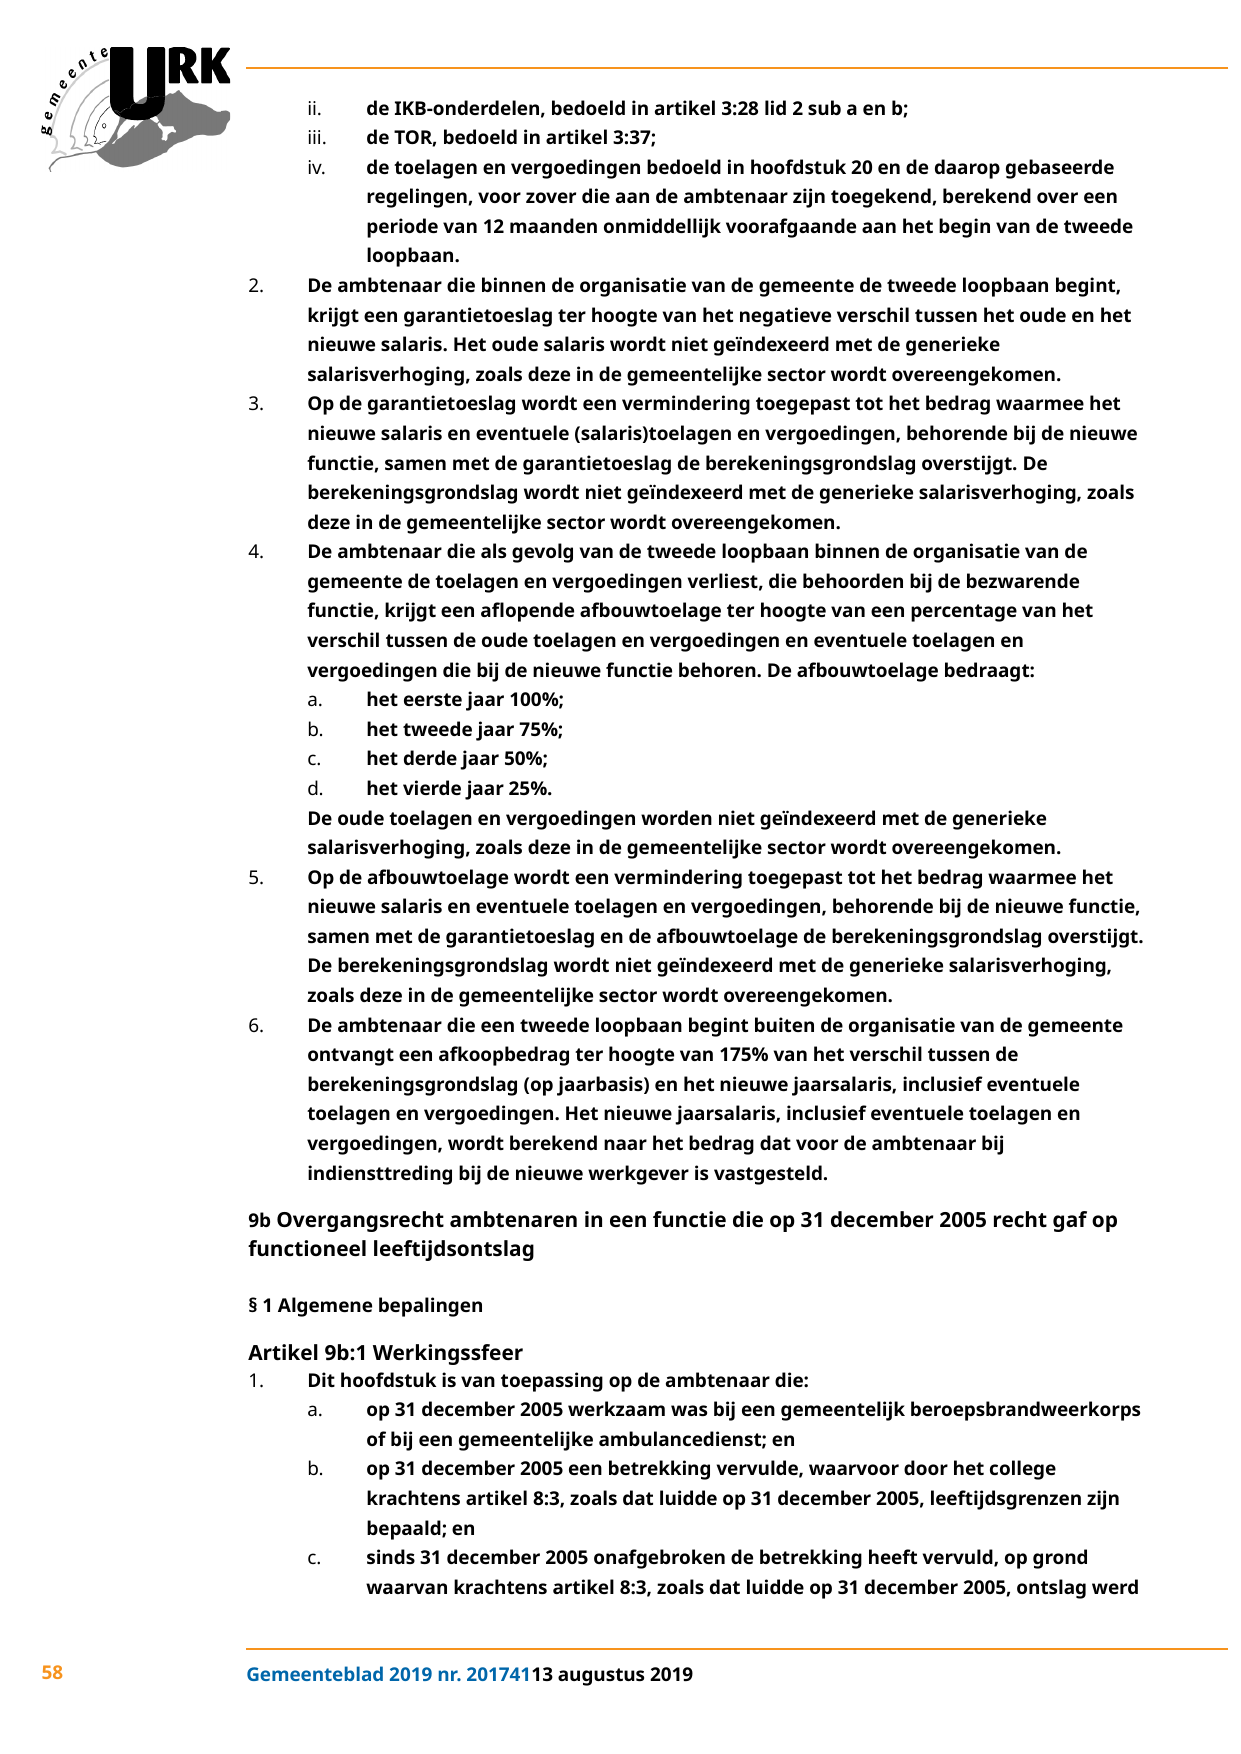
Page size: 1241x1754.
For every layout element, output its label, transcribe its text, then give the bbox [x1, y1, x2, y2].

list Op de garantietoeslag wordt een vermindering toegepast tot het bedrag waarmee het nieuwe salaris en eventuele (salaris)toelagen en vergoedingen, behorende bij de nieuwe functie, samen met de garantietoeslag de berekeningsgrondslag overstijgt. De berekeningsgrondslag wordt niet geïndexeerd met de generieke salarisverhoging, zoals deze in de gemeentelijke sector wordt overeengekomen. [248, 391, 1152, 535]
list het derde jaar 50%; [307, 746, 1152, 771]
list De ambtenaar die als gevolg van de tweede loopbaan binnen de organisatie van de gemeente de toelagen en vergoedingen verliest, die behoorden bij de bezwarende functie, krijgt een aflopende afbouwtoelage ter hoogte van een percentage van het verschil tussen de oude toelagen en vergoedingen en eventuele toelagen en vergoedingen die bij de nieuwe functie behoren. De afbouwtoelage bedraagt: [248, 538, 1152, 683]
list het eerste jaar 100%; [307, 686, 1152, 712]
list het vierde jaar 25%. [307, 775, 1152, 801]
list De oude toelagen en vergoedingen worden niet geïndexeerd met de generieke salarisverhoging, zoals deze in de gemeentelijke sector wordt overeengekomen. [248, 805, 1152, 860]
list de TOR, bedoeld in artikel 3:37; [307, 124, 1152, 150]
text Artikel 9b:1 Werkingssfeer [248, 1338, 1152, 1367]
list sinds 31 december 2005 onafgebroken de betrekking heeft vervuld, op grond waarvan krachtens artikel 8:3, zoals dat luidde op 31 december 2005, ontslag werd [307, 1544, 1152, 1600]
list De ambtenaar die een tweede loopbaan begint buiten de organisatie van de gemeente ontvangt een afkoopbedrag ter hoogte van 175% van het verschil tussen de berekeningsgrondslag (op jaarbasis) en het nieuwe jaarsalaris, inclusief eventuele toelagen en vergoedingen. Het nieuwe jaarsalaris, inclusief eventuele toelagen en vergoedingen, wordt berekend naar het bedrag dat voor de ambtenaar bij indiensttreding bij de nieuwe werkgever is vastgesteld. [248, 1012, 1152, 1186]
text 9b Overgangsrecht ambtenaren in een functie die op 31 december 2005 recht gaf op functioneel leeftijdsontslag [248, 1205, 1152, 1262]
list De ambtenaar die binnen de organisatie van de gemeente de tweede loopbaan begint, krijgt een garantietoeslag ter hoogte van het negatieve verschil tussen het oude en het nieuwe salaris. Het oude salaris wordt niet geïndexeerd met de generieke salarisverhoging, zoals deze in de gemeentelijke sector wordt overeengekomen. [248, 272, 1152, 387]
picture [41, 47, 231, 172]
list het tweede jaar 75%; [307, 716, 1152, 742]
list de IKB-onderdelen, bedoeld in artikel 3:28 lid 2 sub a en b; [307, 95, 1152, 121]
list Op de afbouwtoelage wordt een vermindering toegepast tot het bedrag waarmee het nieuwe salaris en eventuele toelagen en vergoedingen, behorende bij de nieuwe functie, samen met de garantietoeslag en de afbouwtoelage de berekeningsgrondslag overstijgt. De berekeningsgrondslag wordt niet geïndexeerd met de generieke salarisverhoging, zoals deze in de gemeentelijke sector wordt overeengekomen. [248, 864, 1152, 1008]
list op 31 december 2005 werkzaam was bij een gemeentelijk beroepsbrandweerkorps of bij een gemeentelijke ambulancedienst; en [307, 1396, 1152, 1452]
list de toelagen en vergoedingen bedoeld in hoofdstuk 20 en de daarop gebaseerde regelingen, voor zover die aan de ambtenaar zijn toegekend, berekend over een periode van 12 maanden onmiddellijk voorafgaande aan het begin van de tweede loopbaan. [307, 154, 1152, 268]
text § 1 Algemene bepalingen [248, 1292, 1152, 1318]
list Dit hoofdstuk is van toepassing op de ambtenaar die: [248, 1367, 1152, 1393]
list op 31 december 2005 een betrekking vervulde, waarvoor door het college krachtens artikel 8:3, zoals dat luidde op 31 december 2005, leeftijdsgrenzen zijn bepaald; en [307, 1456, 1152, 1541]
